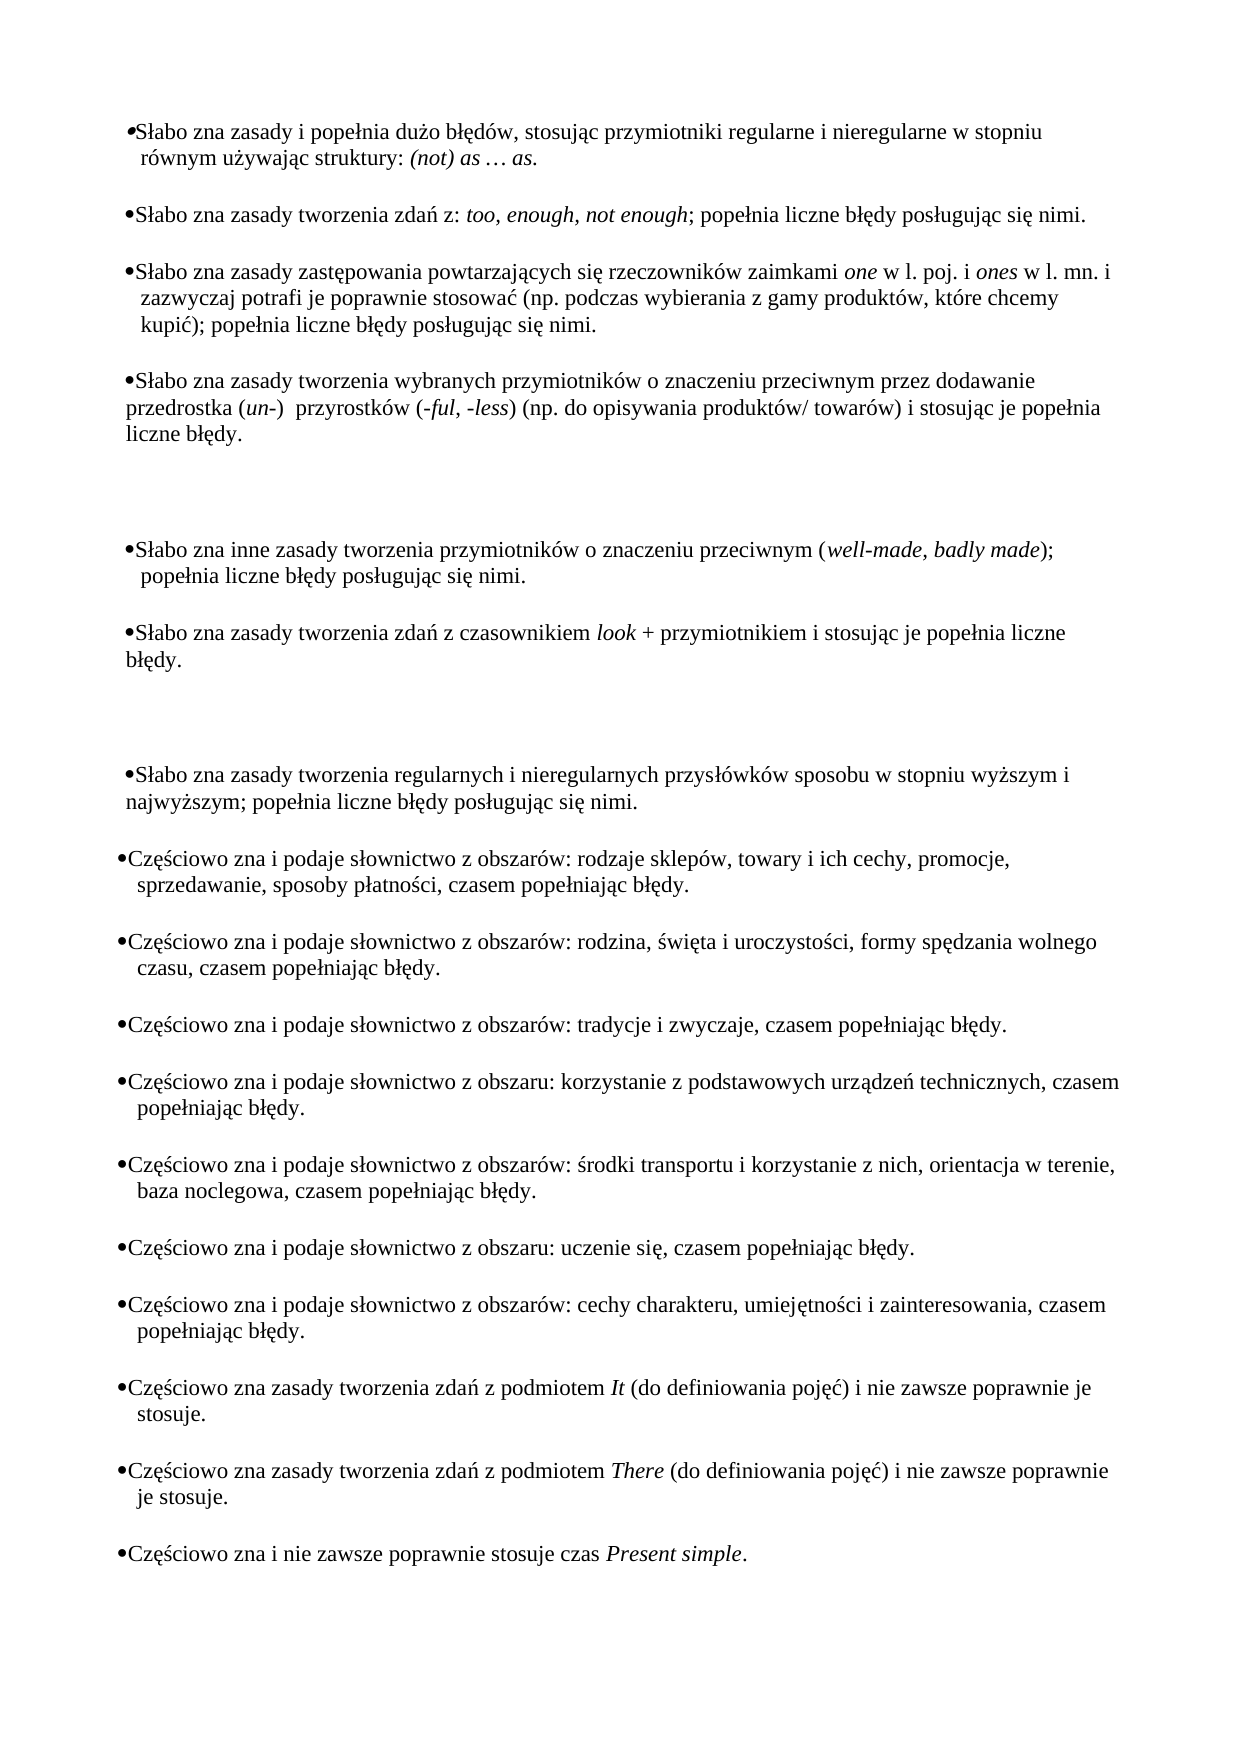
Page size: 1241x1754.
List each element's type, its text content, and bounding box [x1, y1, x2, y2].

list Częściowo zna i podaje słownictwo z obszaru: uczenie się, czasem popełniając błędy. [118, 1234, 1122, 1260]
list Słabo zna inne zasady tworzenia przymiotników o znaczeniu przeciwnym (well-made, badly made); popełnia liczne błędy posługując się nimi. [126, 536, 1122, 589]
list Częściowo zna i podaje słownictwo z obszarów: rodzaje sklepów, towary i ich cechy, promocje, sprzedawanie, sposoby płatności, czasem popełniając błędy. [118, 845, 1122, 897]
list Częściowo zna i nie zawsze poprawnie stosuje czas Present simple. [118, 1540, 1122, 1566]
list Częściowo zna i podaje słownictwo z obszarów: tradycje i zwyczaje, czasem popełniając błędy. [118, 1011, 1122, 1037]
list Słabo zna zasady tworzenia zdań z czasownikiem look + przymiotnikiem i stosując je popełnia liczne błędy. [126, 619, 1122, 672]
list Częściowo zna i podaje słownictwo z obszarów: cechy charakteru, umiejętności i zainteresowania, czasem popełniając błędy. [118, 1291, 1122, 1343]
list Słabo zna zasady tworzenia regularnych i nieregularnych przysłówków sposobu w stopniu wyższym i najwyższym; popełnia liczne błędy posługując się nimi. [126, 762, 1122, 814]
list Częściowo zna i podaje słownictwo z obszaru: korzystanie z podstawowych urządzeń technicznych, czasem popełniając błędy. [118, 1068, 1122, 1120]
list Słabo zna zasady tworzenia zdań z: too, enough, not enough; popełnia liczne błędy posługując się nimi. [126, 201, 1122, 228]
list Częściowo zna zasady tworzenia zdań z podmiotem There (do definiowania pojęć) i nie zawsze poprawnie je stosuje. [118, 1457, 1122, 1510]
list Słabo zna zasady zastępowania powtarzających się rzeczowników zaimkami one w l. poj. i ones w l. mn. i zazwyczaj potrafi je poprawnie stosować (np. podczas wybierania z gamy produktów, które chcemy kupić); popełnia liczne błędy posługując się nimi. [126, 258, 1122, 337]
list Częściowo zna i podaje słownictwo z obszarów: środki transportu i korzystanie z nich, orientacja w terenie, baza noclegowa, czasem popełniając błędy. [118, 1151, 1122, 1203]
list Częściowo zna i podaje słownictwo z obszarów: rodzina, święta i uroczystości, formy spędzania wolnego czasu, czasem popełniając błędy. [118, 928, 1122, 981]
list Słabo zna zasady i popełnia dużo błędów, stosując przymiotniki regularne i nieregularne w stopniu równym używając struktury: (not) as … as. [126, 118, 1122, 171]
list Częściowo zna zasady tworzenia zdań z podmiotem It (do definiowania pojęć) i nie zawsze poprawnie je stosuje. [118, 1374, 1122, 1427]
list Słabo zna zasady tworzenia wybranych przymiotników o znaczeniu przeciwnym przez dodawanie przedrostka (un-) przyrostków (-ful, -less) (np. do opisywania produktów/ towarów) i stosując je popełnia liczne błędy. [126, 367, 1122, 447]
